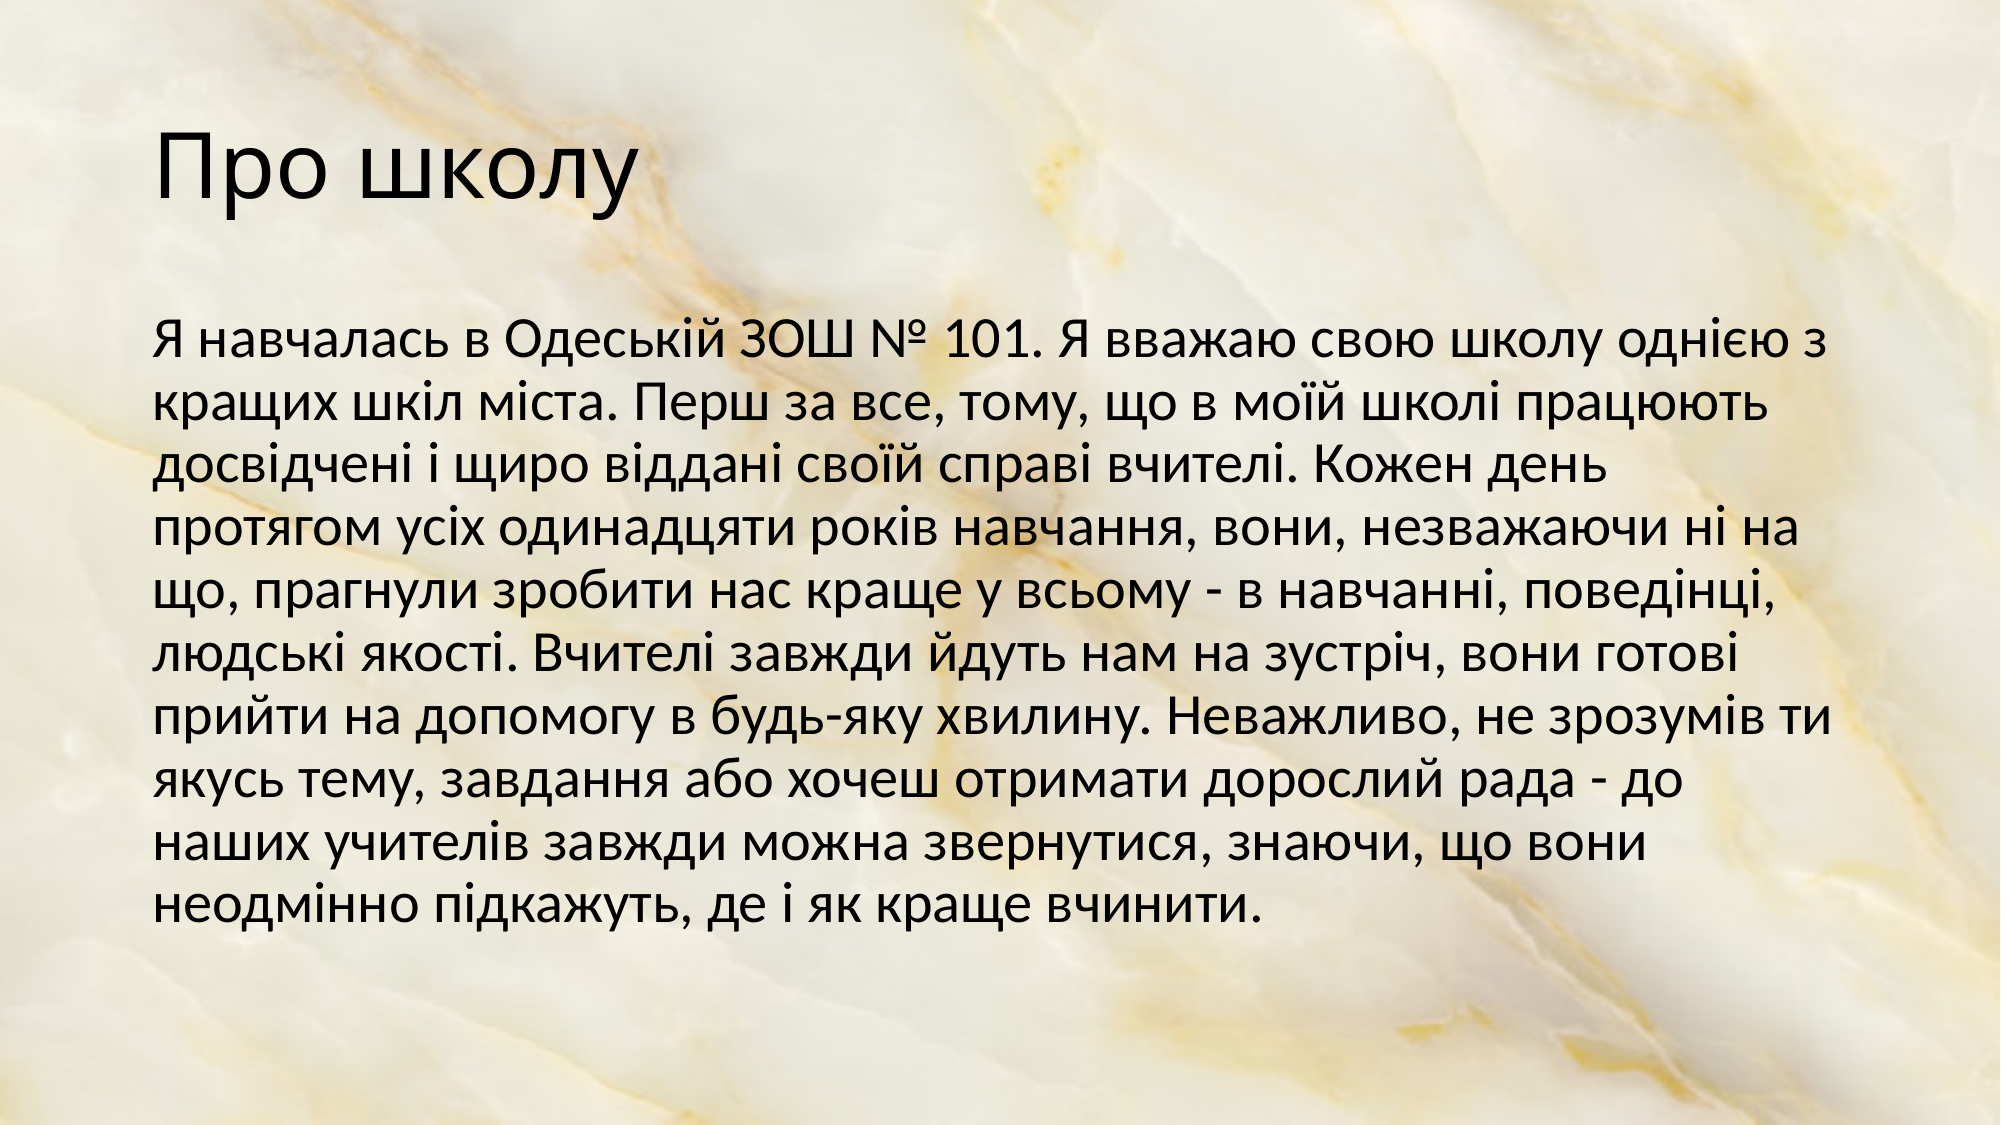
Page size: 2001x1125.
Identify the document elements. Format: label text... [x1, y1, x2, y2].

title Про школу [137, 59, 1863, 278]
list Я навчалась в Одеській ЗОШ № 101. Я вважаю свою школу однією з кращих шкіл міста. Перш за все, тому, що в моїй школі працюють досвідчені і щиро віддані своїй справі вчителі. Кожен день протягом усіх одинадцяти років навчання, вони, незважаючи ні на що, прагнули зробити нас краще у всьому - в навчанні, поведінці, людські якості. Вчителі завжди йдуть нам на зустріч, вони готові прийти на допомогу в будь-яку хвилину. Неважливо, не зрозумів ти якусь тему, завдання або хочеш отримати дорослий рада - до наших учителів завжди можна звернутися, знаючи, що вони неодмінно підкажуть, де і як краще вчинити. [137, 299, 1863, 1014]
